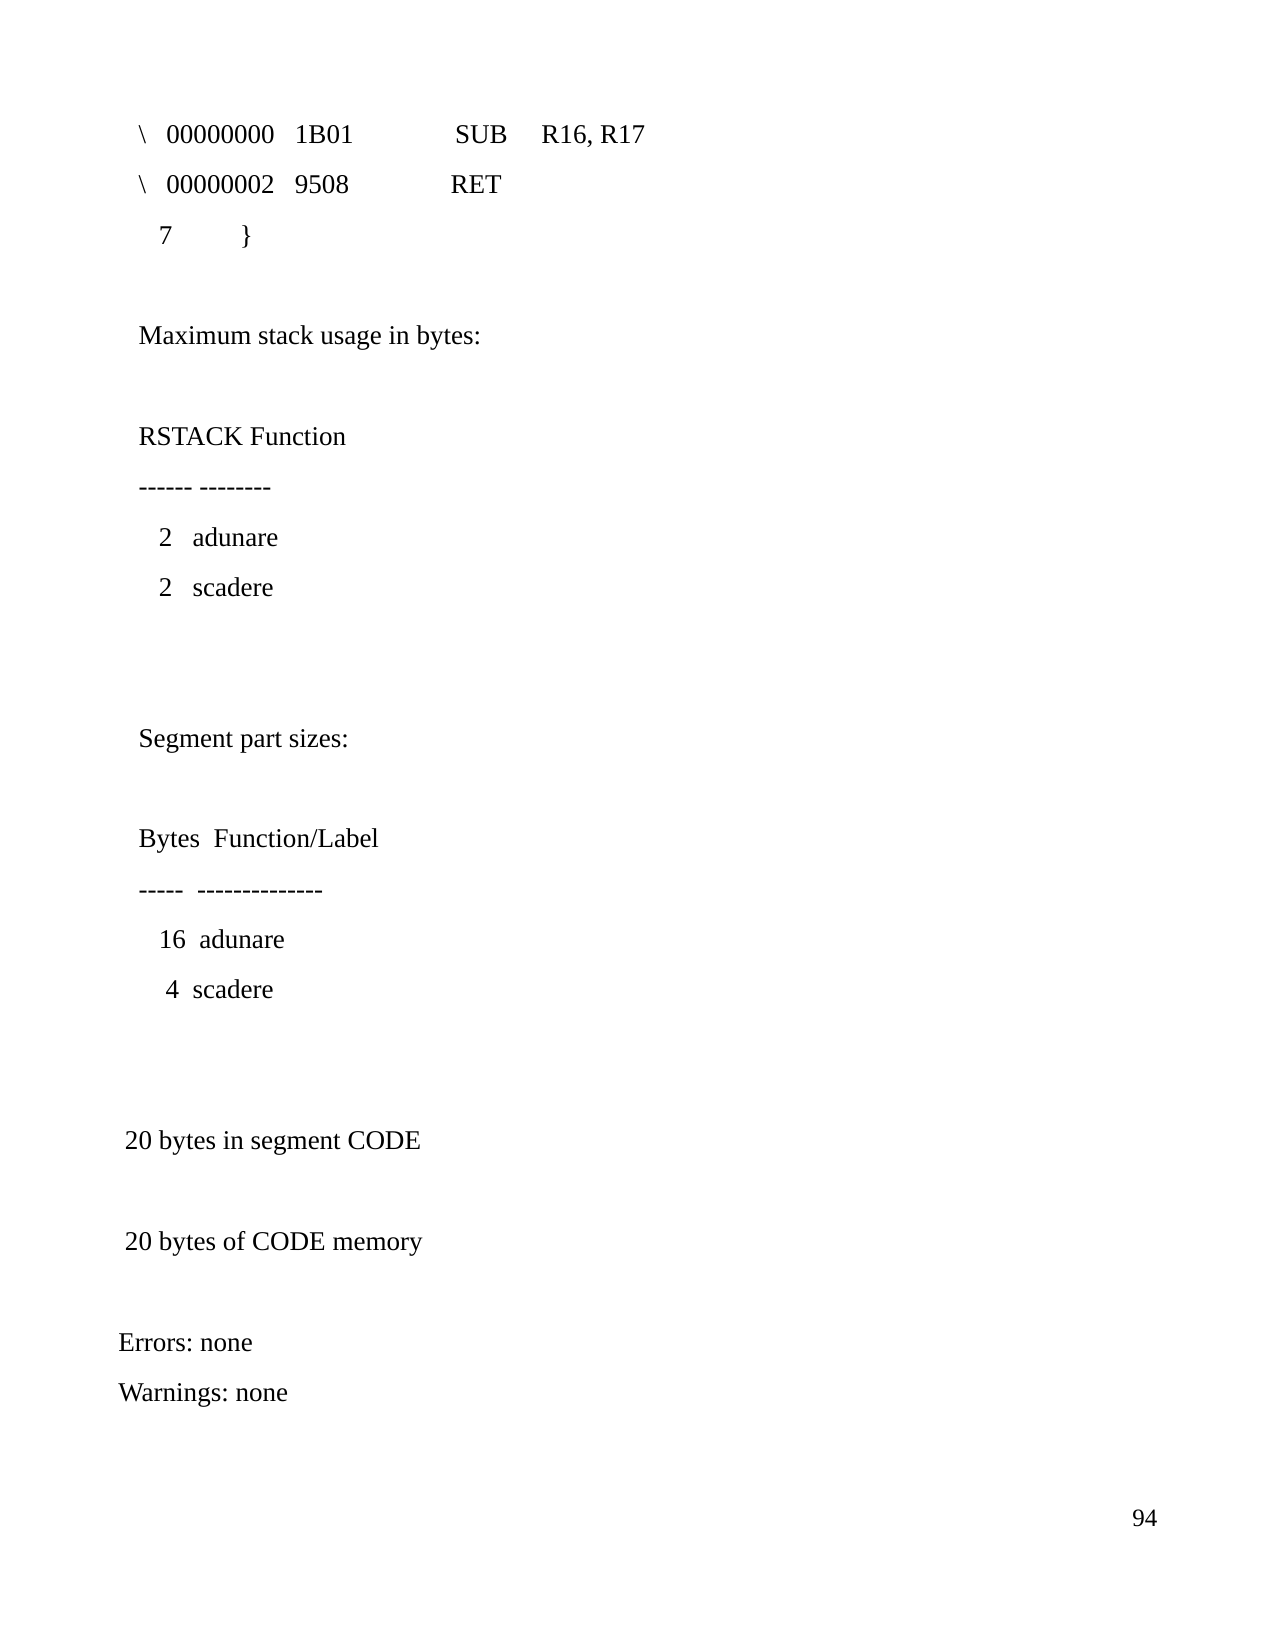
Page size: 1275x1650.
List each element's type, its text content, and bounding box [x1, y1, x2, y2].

text 2 scadere [118, 571, 1157, 602]
text Segment part sizes: [118, 722, 1157, 753]
text ----- -------------- [118, 873, 1157, 904]
text Errors: none [118, 1326, 1157, 1357]
text 16 adunare [118, 923, 1157, 954]
text RSTACK Function [118, 420, 1157, 451]
text 2 adunare [118, 521, 1157, 552]
text \ 00000000 1B01 SUB R16, R17 [118, 118, 1157, 149]
text 20 bytes of CODE memory [118, 1225, 1157, 1256]
text 4 scadere [118, 973, 1157, 1004]
text Bytes Function/Label [118, 822, 1157, 854]
text 7 } [118, 219, 1157, 250]
text 20 bytes in segment CODE [118, 1124, 1157, 1156]
text Warnings: none [118, 1376, 1157, 1407]
text ------ -------- [118, 470, 1157, 501]
text \ 00000002 9508 RET [118, 168, 1157, 199]
text Maximum stack usage in bytes: [118, 319, 1157, 351]
